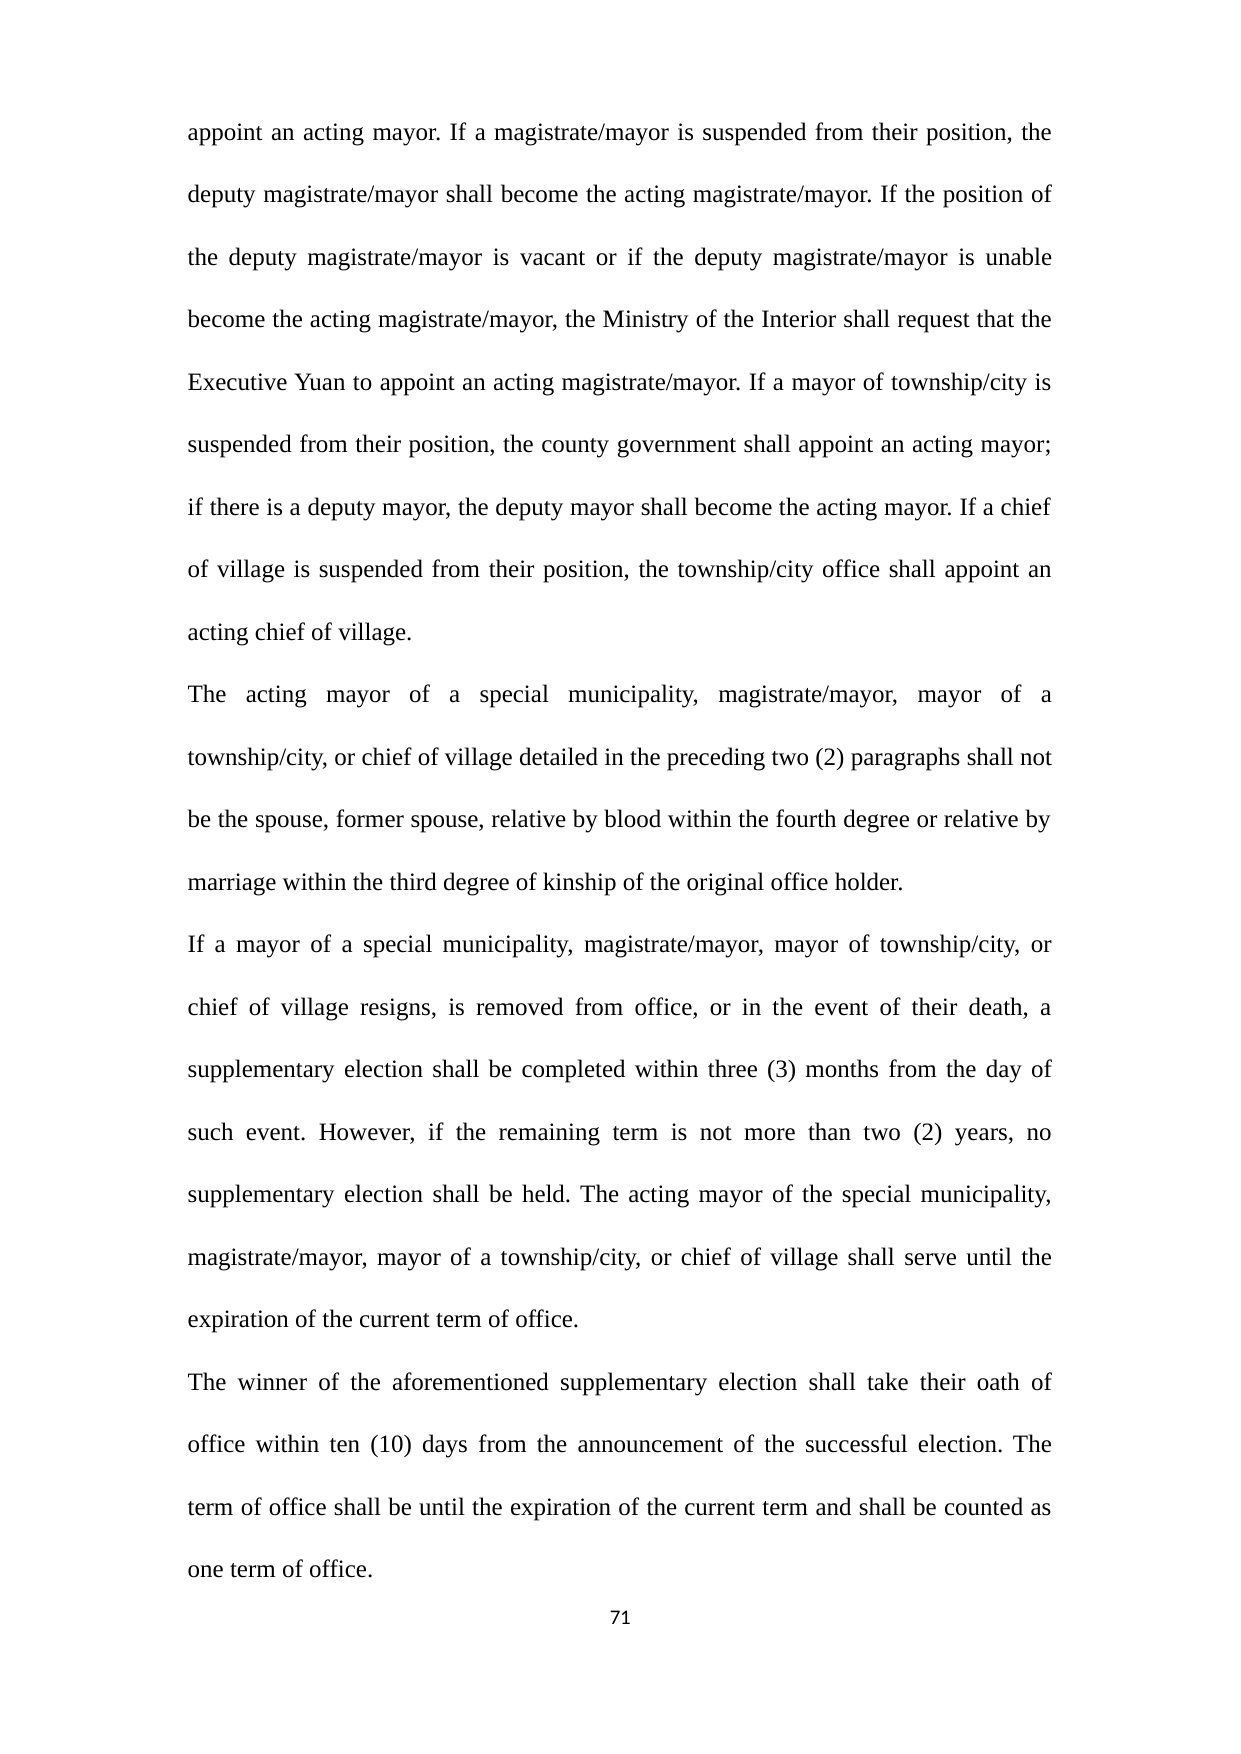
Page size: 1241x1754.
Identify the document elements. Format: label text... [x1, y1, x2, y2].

text The winner of the aforementioned supplementary election shall take their oath of office within ten (10) days from the announcement of the successful election. The term of office shall be until the expiration of the current term and shall be counted as one term of office. [187, 1339, 1053, 1589]
text appoint an acting mayor. If a magistrate/mayor is suspended from their position, the deputy magistrate/mayor shall become the acting magistrate/mayor. If the position of the deputy magistrate/mayor is vacant or if the deputy magistrate/mayor is unable become the acting magistrate/mayor, the Ministry of the Interior shall request that the Executive Yuan to appoint an acting magistrate/mayor. If a mayor of township/city is suspended from their position, the county government shall appoint an acting mayor; if there is a deputy mayor, the deputy mayor shall become the acting mayor. If a chief of village is suspended from their position, the township/city office shall appoint an acting chief of village. [187, 89, 1053, 652]
text If a mayor of a special municipality, magistrate/mayor, mayor of township/city, or chief of village resigns, is removed from office, or in the event of their death, a supplementary election shall be completed within three (3) months from the day of such event. However, if the remaining term is not more than two (2) years, no supplementary election shall be held. The acting mayor of the special municipality, magistrate/mayor, mayor of a township/city, or chief of village shall serve until the expiration of the current term of office. [187, 902, 1053, 1339]
text The acting mayor of a special municipality, magistrate/mayor, mayor of a township/city, or chief of village detailed in the preceding two (2) paragraphs shall not be the spouse, former spouse, relative by blood within the fourth degree or relative by marriage within the third degree of kinship of the original office holder. [187, 652, 1053, 902]
